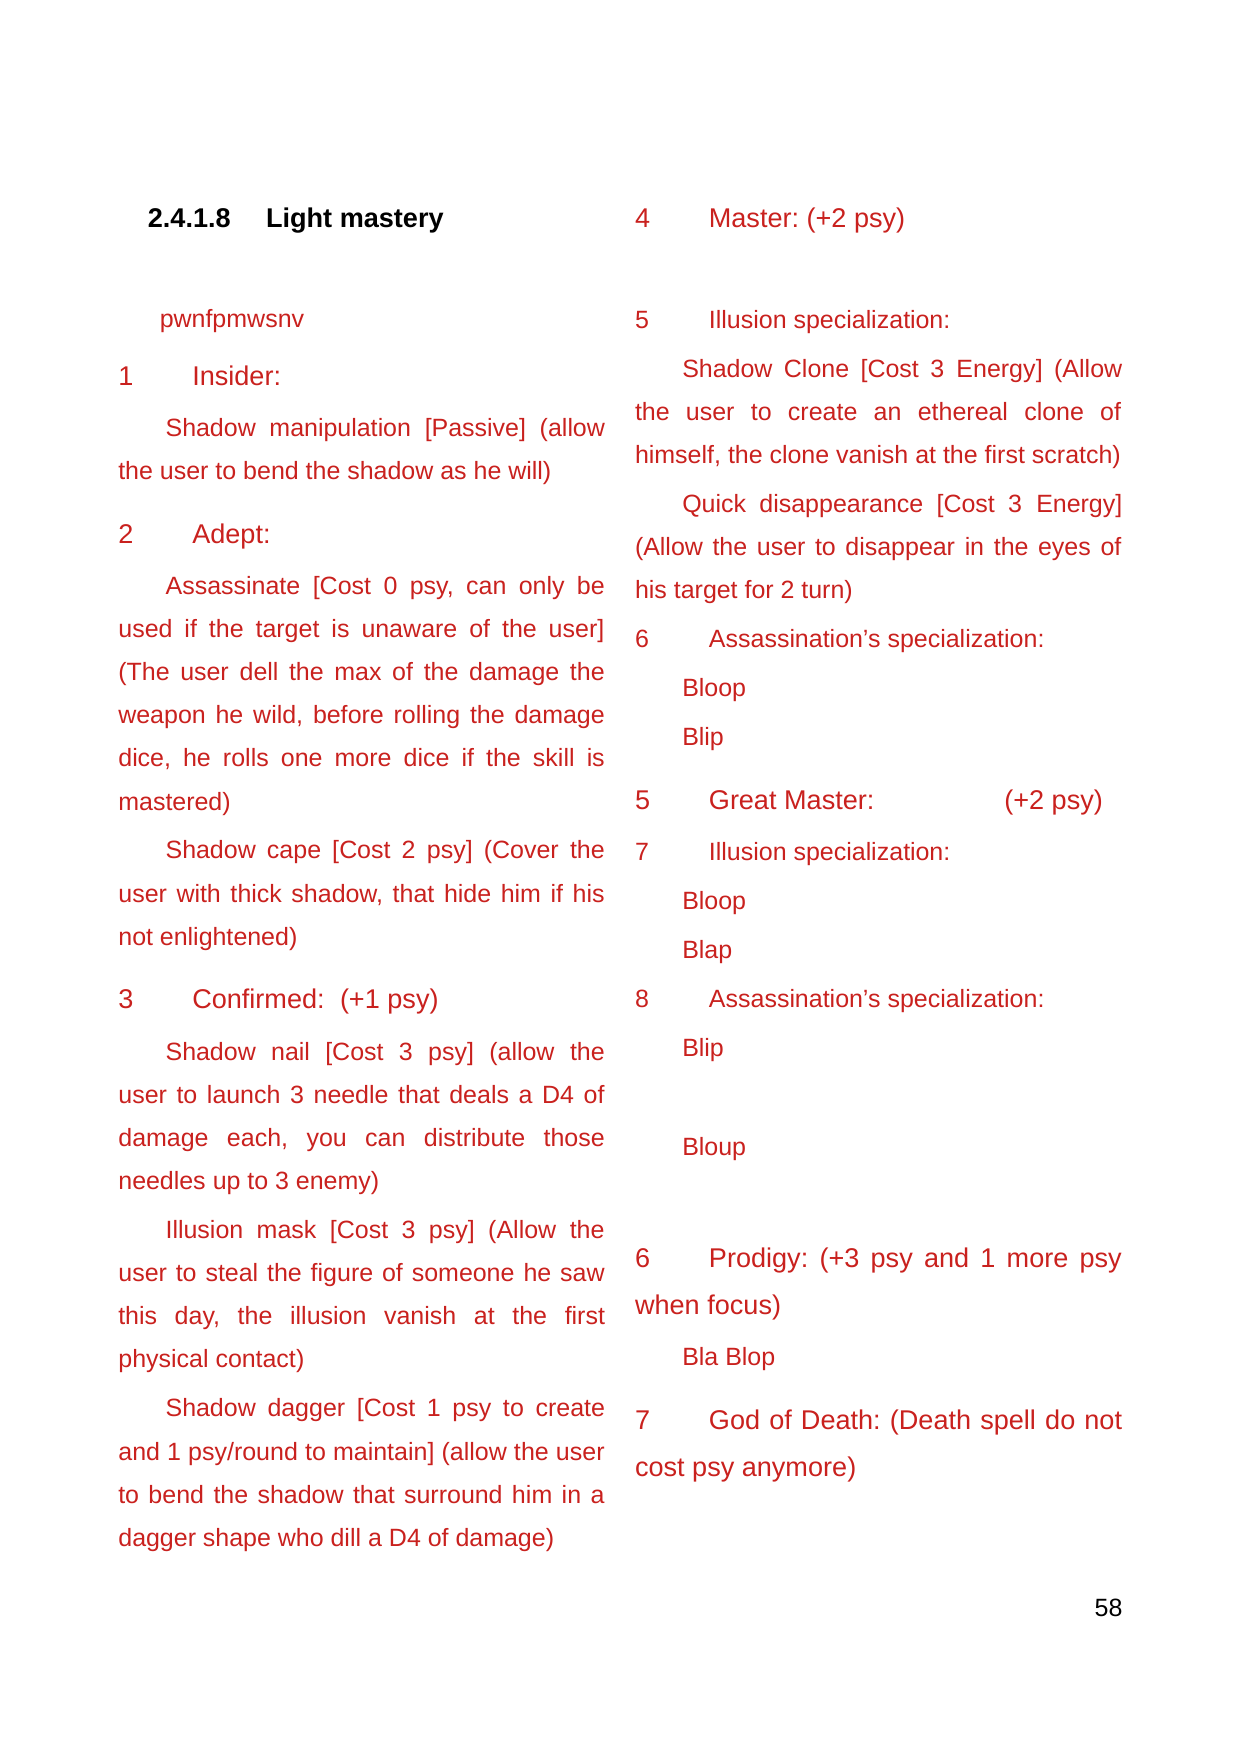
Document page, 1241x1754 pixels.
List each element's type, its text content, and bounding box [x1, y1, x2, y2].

subtitle Adept: [118, 518, 605, 549]
subtitle Master: (+2 psy) [635, 202, 1122, 234]
subtitle Confirmed: (+1 psy) [118, 983, 605, 1014]
list Assassination’s specialization: [635, 624, 1122, 653]
subtitle Insider: [118, 360, 605, 391]
text Shadow Clone [Cost 3 Energy] (Allow the user to create an ethereal clone of himself, the clone vanish at the first scratch) [635, 354, 1122, 469]
list Assassination’s specialization: [635, 984, 1122, 1013]
subtitle Light mastery [118, 202, 605, 234]
text Shadow dagger [Cost 1 psy to create and 1 psy/round to maintain] (allow the user to bend the shadow that surround him in a dagger shape who dill a D4 of damage) [118, 1393, 605, 1551]
text Shadow manipulation [Passive] (allow the user to bend the shadow as he will) [118, 413, 605, 485]
text Blip [635, 1033, 1122, 1062]
subtitle Prodigy: (+3 psy and 1 more psy when focus) [635, 1242, 1122, 1320]
subtitle God of Death: (Death spell do not cost psy anymore) [635, 1404, 1122, 1482]
subtitle Great Master: (+2 psy) [635, 784, 1122, 815]
text Quick disappearance [Cost 3 Energy] (Allow the user to disappear in the eyes of his target for 2 turn) [635, 489, 1122, 604]
text pwnfpmwsnv [118, 304, 605, 333]
text Blip [635, 722, 1122, 751]
text Bloop [635, 673, 1122, 702]
text Illusion mask [Cost 3 psy] (Allow the user to steal the figure of someone he saw this day, the illusion vanish at the first physical contact) [118, 1215, 605, 1373]
text Bla Blop [635, 1342, 1122, 1371]
list Illusion specialization: [635, 837, 1122, 866]
text Shadow nail [Cost 3 psy] (allow the user to launch 3 needle that deals a D4 of damage each, you can distribute those needles up to 3 enemy) [118, 1036, 605, 1194]
text Shadow cape [Cost 2 psy] (Cover the user with thick shadow, that hide him if his not enlightened) [118, 836, 605, 951]
text Assassinate [Cost 0 psy, can only be used if the target is unaware of the user] (The user dell the max of the damage the weapon he wild, before rolling the damage dice, he rolls one more dice if the skill is mastered) [118, 571, 605, 815]
text Bloop [635, 886, 1122, 915]
list Illusion specialization: [635, 304, 1122, 333]
text Bloup [635, 1131, 1122, 1160]
text Blap [635, 935, 1122, 964]
